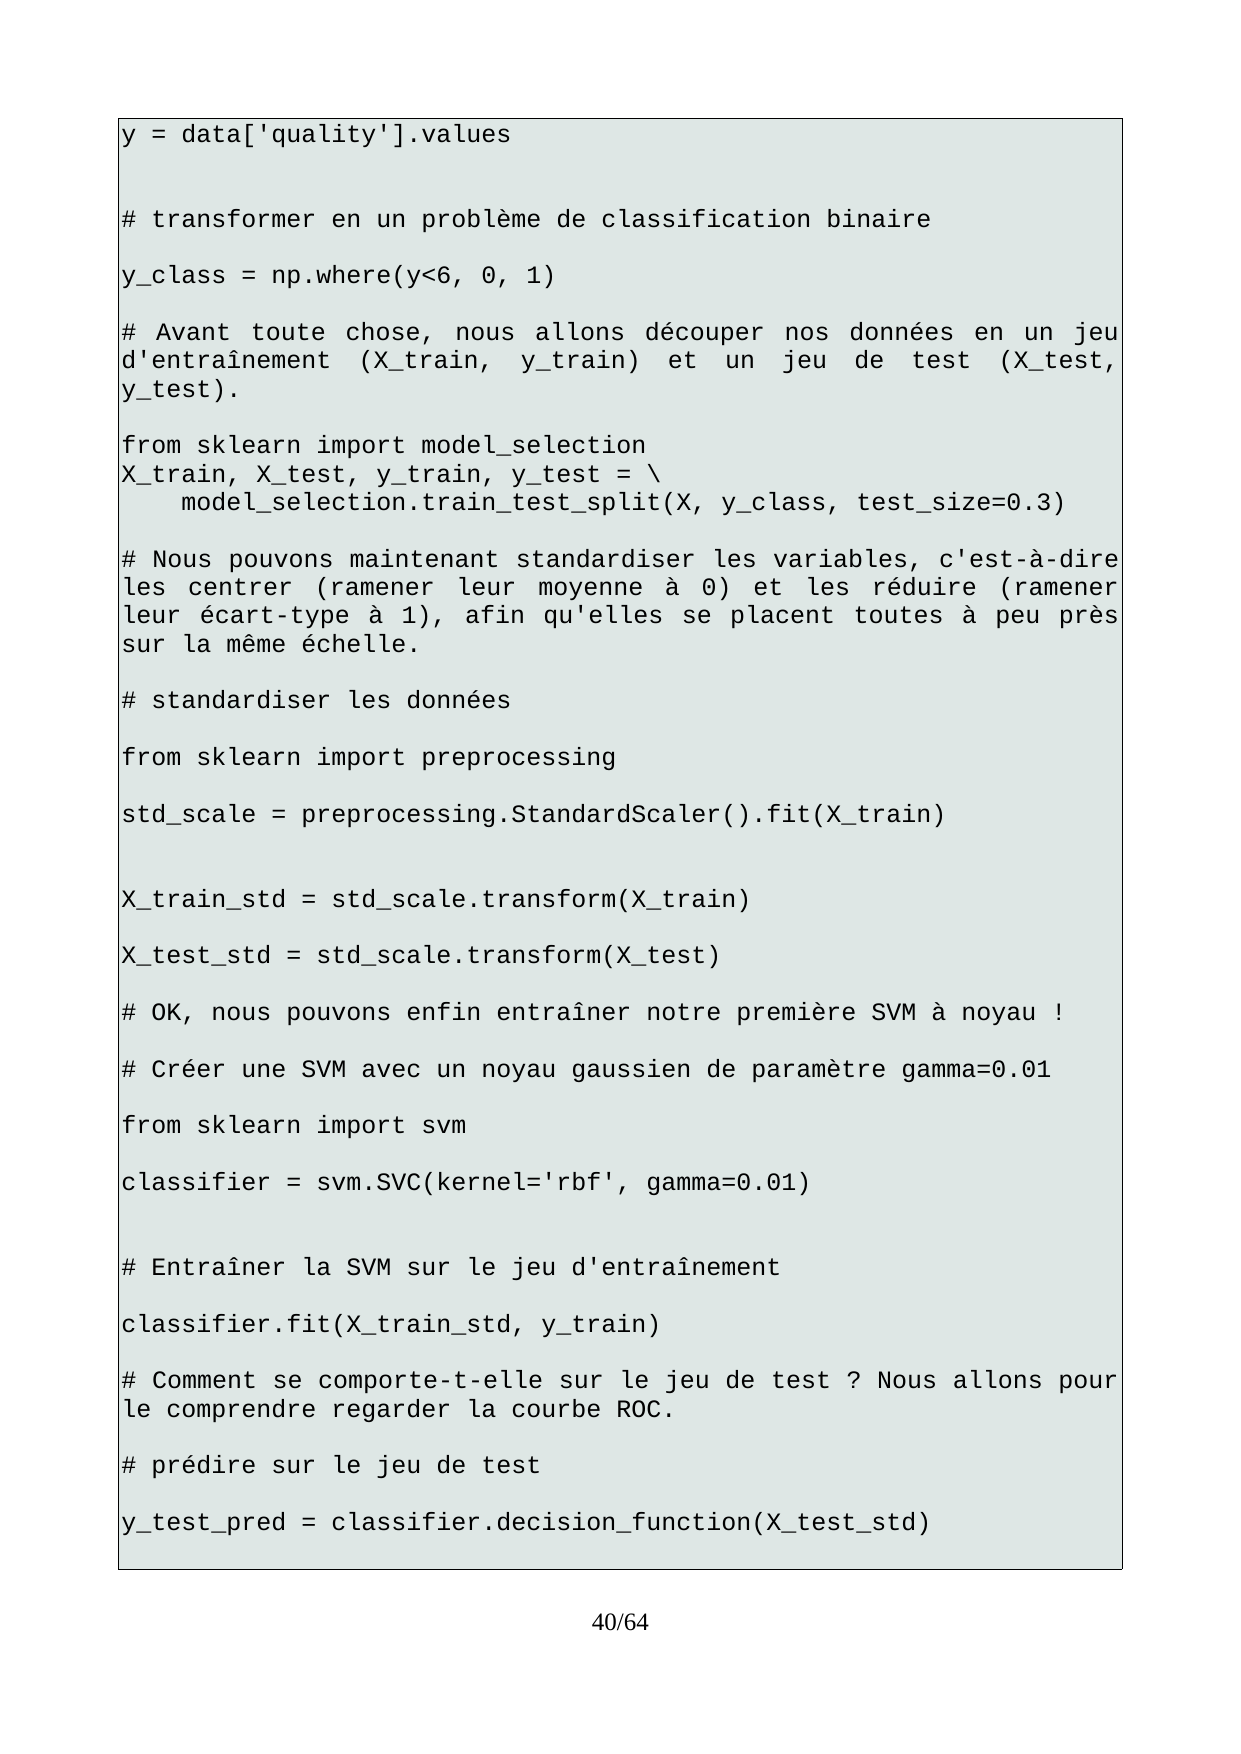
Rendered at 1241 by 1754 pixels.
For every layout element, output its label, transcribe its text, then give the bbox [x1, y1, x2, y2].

text model_selection.train_test_split(X, y_class, test_size=0.3) [119, 486, 1122, 515]
text X_test_std = std_scale.transform(X_test) [119, 940, 1122, 968]
text # Créer une SVM avec un noyau gaussien de paramètre gamma=0.01 [119, 1053, 1122, 1081]
text # Entraîner la SVM sur le jeu d'entraînement [119, 1251, 1122, 1280]
text # Nous pouvons maintenant standardiser les variables, c'est-à-dire les centrer (ramener leur moyenne à 0) et les réduire (ramener leur écart-type à 1), afin qu'elles se placent toutes à peu près sur la même échelle. [119, 543, 1122, 656]
text X_train, X_test, y_train, y_test = \ [119, 458, 1122, 486]
text # Avant toute chose, nous allons découper nos données en un jeu d'entraînement (X_train, y_train) et un jeu de test (X_test, y_test). [119, 316, 1122, 401]
text from sklearn import preprocessing [119, 741, 1122, 770]
text # standardiser les données [119, 685, 1122, 713]
text classifier.fit(X_train_std, y_train) [119, 1308, 1122, 1336]
text # OK, nous pouvons enfin entraîner notre première SVM à noyau ! [119, 996, 1122, 1025]
text # prédire sur le jeu de test [119, 1450, 1122, 1478]
text std_scale = preprocessing.StandardScaler().fit(X_train) [119, 798, 1122, 826]
text # Comment se comporte-t-elle sur le jeu de test ? Nous allons pour le comprendre regarder la courbe ROC. [119, 1365, 1122, 1421]
text y_class = np.where(y<6, 0, 1) [119, 260, 1122, 288]
text from sklearn import svm [119, 1110, 1122, 1138]
text classifier = svm.SVC(kernel='rbf', gamma=0.01) [119, 1166, 1122, 1195]
text X_train_std = std_scale.transform(X_train) [119, 883, 1122, 911]
text # transformer en un problème de classification binaire [119, 203, 1122, 231]
text y = data['quality'].values [119, 119, 1122, 146]
text from sklearn import model_selection [119, 430, 1122, 458]
text y_test_pred = classifier.decision_function(X_test_std) [119, 1506, 1122, 1535]
